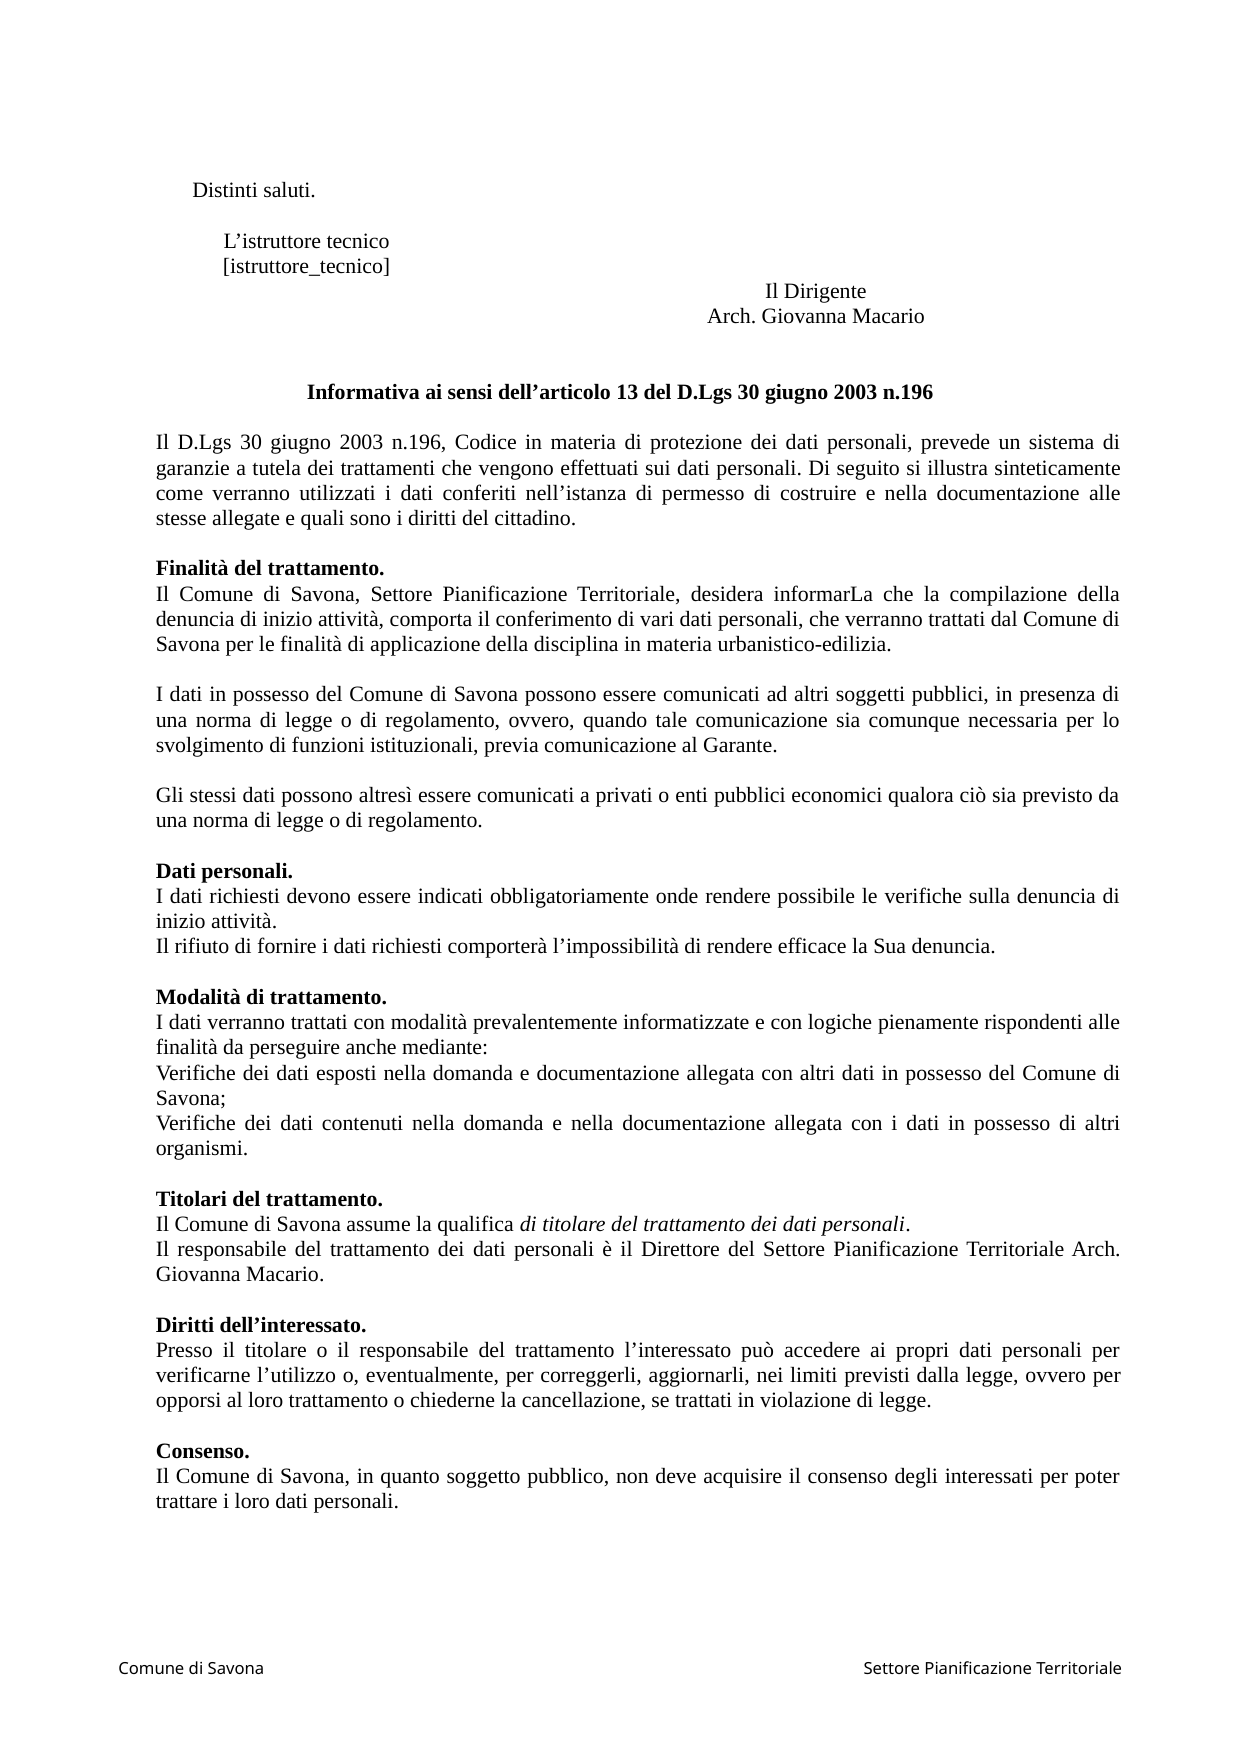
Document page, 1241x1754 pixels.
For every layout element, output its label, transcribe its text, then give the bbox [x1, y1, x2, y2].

text I dati verranno trattati con modalità prevalentemente informatizzate e con logiche pienamente rispondenti alle finalità da perseguire anche mediante: [156, 1009, 1122, 1059]
text Il D.Lgs 30 giugno 2003 n.196, Codice in materia di protezione dei dati personali, prevede un sistema di garanzie a tutela dei trattamenti che vengono effettuati sui dati personali. Di seguito si illustra sinteticamente come verranno utilizzati i dati conferiti nell’istanza di permesso di costruire e nella documentazione alle stesse allegate e quali sono i diritti del cittadino. [156, 429, 1122, 530]
table_cell Il Dirigente Arch. Giovanna Macario [502, 278, 1129, 328]
table_header [502, 228, 1129, 278]
table_header L’istruttore tecnico [istruttore_tecnico] [111, 228, 502, 278]
text I dati in possesso del Comune di Savona possono essere comunicati ad altri soggetti pubblici, in presenza di una norma di legge o di regolamento, ovvero, quando tale comunicazione sia comunque necessaria per lo svolgimento di funzioni istituzionali, previa comunicazione al Garante. [156, 681, 1122, 757]
text Il Comune di Savona, Settore Pianificazione Territoriale, desidera informarLa che la compilazione della denuncia di inizio attività, comporta il conferimento di vari dati personali, che verranno trattati dal Comune di Savona per le finalità di applicazione della disciplina in materia urbanistico-edilizia. [156, 581, 1122, 656]
text Il Comune di Savona, in quanto soggetto pubblico, non deve acquisire il consenso degli interessati per poter trattare i loro dati personali. [156, 1463, 1122, 1513]
text Dati personali. [156, 858, 1122, 883]
text Diritti dell’interessato. [156, 1312, 1122, 1337]
text Gli stessi dati possono altresì essere comunicati a privati o enti pubblici economici qualora ciò sia previsto da una norma di legge o di regolamento. [156, 782, 1122, 833]
text Presso il titolare o il responsabile del trattamento l’interessato può accedere ai propri dati personali per verificarne l’utilizzo o, eventualmente, per correggerli, aggiornarli, nei limiti previsti dalla legge, ovvero per opporsi al loro trattamento o chiederne la cancellazione, se trattati in violazione di legge. [156, 1337, 1122, 1412]
text Titolari del trattamento. [156, 1186, 1122, 1211]
text Finalità del trattamento. [118, 555, 1122, 581]
text Verifiche dei dati esposti nella domanda e documentazione allegata con altri dati in possesso del Comune di Savona; [156, 1059, 1122, 1110]
text Modalità di trattamento. [156, 984, 1122, 1009]
text Verifiche dei dati contenuti nella domanda e nella documentazione allegata con i dati in possesso di altri organismi. [156, 1110, 1122, 1160]
text Consenso. [156, 1438, 1122, 1463]
text Il responsabile del trattamento dei dati personali è il Direttore del Settore Pianificazione Territoriale Arch. Giovanna Macario. [156, 1236, 1122, 1286]
text Distinti saluti. [118, 177, 1122, 202]
subtitle Informativa ai sensi dell’articolo 13 del D.Lgs 30 giugno 2003 n.196 [118, 379, 1122, 404]
table_cell [111, 278, 502, 328]
text Il rifiuto di fornire i dati richiesti comporterà l’impossibilità di rendere efficace la Sua denuncia. [156, 933, 1122, 959]
text Il Comune di Savona assume la qualifica di titolare del trattamento dei dati personali. [156, 1211, 1122, 1236]
text I dati richiesti devono essere indicati obbligatoriamente onde rendere possibile le verifiche sulla denuncia di inizio attività. [156, 883, 1122, 933]
